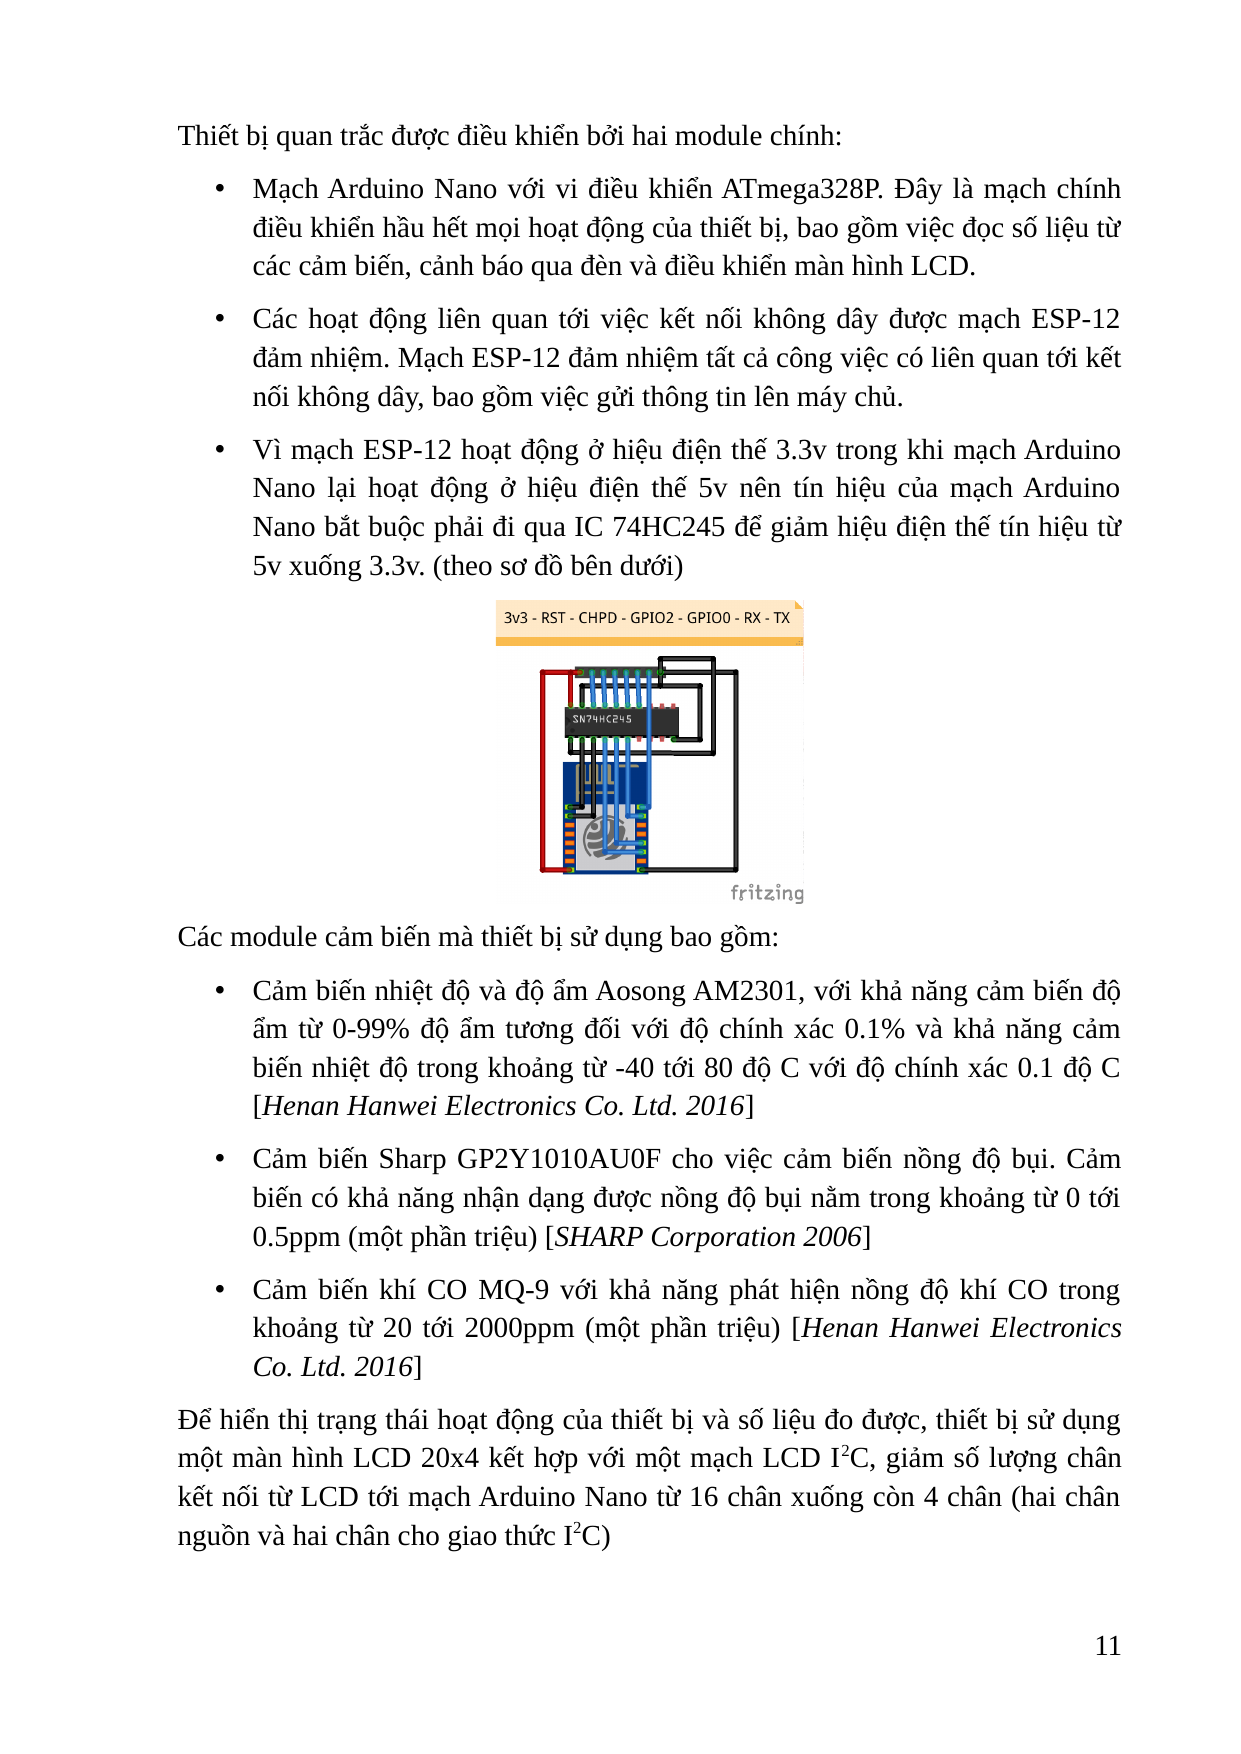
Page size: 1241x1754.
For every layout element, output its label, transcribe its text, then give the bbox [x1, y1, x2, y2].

list Cảm biến khí CO MQ-9 với khả năng phát hiện nồng độ khí CO trong khoảng từ 20 tới 2000ppm (một phần triệu) [Henan Hanwei Electronics Co. Ltd. 2016] [215, 1272, 1122, 1382]
list Vì mạch ESP-12 hoạt động ở hiệu điện thế 3.3v trong khi mạch Arduino Nano lại hoạt động ở hiệu điện thế 5v nên tín hiệu của mạch Arduino Nano bắt buộc phải đi qua IC 74HC245 để giảm hiệu điện thế tín hiệu từ 5v xuống 3.3v. (theo sơ đồ bên dưới) [215, 432, 1122, 581]
picture [495, 600, 804, 904]
text Thiết bị quan trắc được điều khiển bởi hai module chính: [177, 118, 1122, 152]
list Cảm biến nhiệt độ và độ ẩm Aosong AM2301, với khả năng cảm biến độ ẩm từ 0-99% độ ẩm tương đối với độ chính xác 0.1% và khả năng cảm biến nhiệt độ trong khoảng từ -40 tới 80 độ C với độ chính xác 0.1 độ C [Henan Hanwei Electronics Co. Ltd. 2016] [215, 973, 1122, 1122]
list Cảm biến Sharp GP2Y1010AU0F cho việc cảm biến nồng độ bụi. Cảm biến có khả năng nhận dạng được nồng độ bụi nằm trong khoảng từ 0 tới 0.5ppm (một phần triệu) [SHARP Corporation 2006] [215, 1141, 1122, 1252]
text Các module cảm biến mà thiết bị sử dụng bao gồm: [177, 919, 1122, 953]
text Để hiển thị trạng thái hoạt động của thiết bị và số liệu đo được, thiết bị sử dụng một màn hình LCD 20x4 kết hợp với một mạch LCD I2C, giảm số lượng chân kết nối từ LCD tới mạch Arduino Nano từ 16 chân xuống còn 4 chân (hai chân nguồn và hai chân cho giao thức I2C) [177, 1402, 1122, 1551]
list Mạch Arduino Nano với vi điều khiển ATmega328P. Đây là mạch chính điều khiển hầu hết mọi hoạt động của thiết bị, bao gồm việc đọc số liệu từ các cảm biến, cảnh báo qua đèn và điều khiển màn hình LCD. [215, 171, 1122, 282]
list Các hoạt động liên quan tới việc kết nối không dây được mạch ESP-12 đảm nhiệm. Mạch ESP-12 đảm nhiệm tất cả công việc có liên quan tới kết nối không dây, bao gồm việc gửi thông tin lên máy chủ. [215, 302, 1122, 412]
